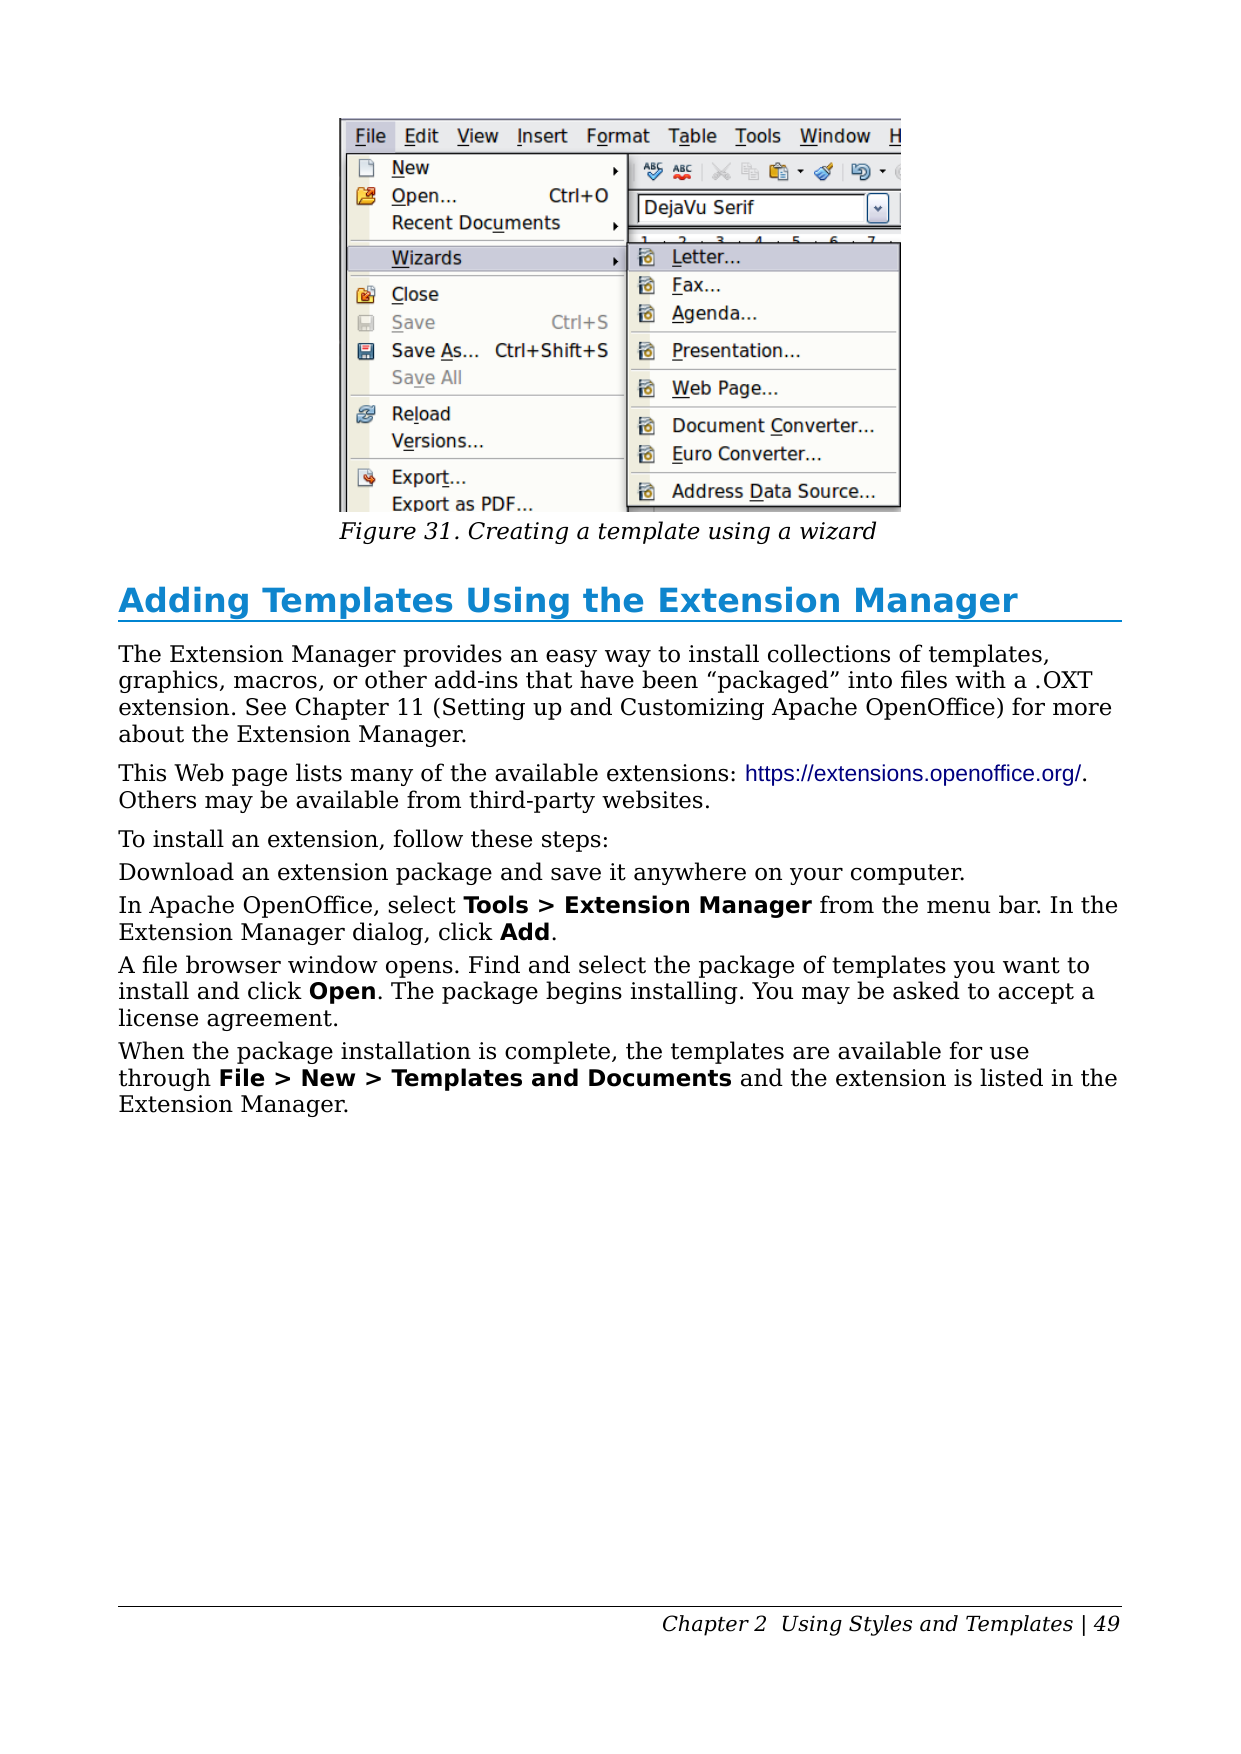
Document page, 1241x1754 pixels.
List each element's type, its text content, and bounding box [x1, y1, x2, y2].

text When the package installation is complete, the templates are available for use through File > New > Templates and Documents and the extension is listed in the Extension Manager. [118, 1038, 1122, 1118]
text Figure 31. Creating a template using a wizard [339, 518, 901, 545]
text The Extension Manager provides an easy way to install collections of templates, graphics, macros, or other add-ins that have been “packaged” into files with a .OXT extension. See Chapter 11 (Setting up and Customizing Apache OpenOffice) for more about the Extension Manager. [118, 641, 1122, 748]
text A file browser window opens. Find and select the package of templates you want to install and click Open. The package begins installing. You may be asked to accept a license agreement. [118, 952, 1122, 1032]
list To install an extension, follow these steps: [118, 826, 1122, 853]
subtitle Adding Templates Using the Extension Manager [118, 581, 1122, 620]
text In Apache OpenOffice, select Tools > Extension Manager from the menu bar. In the Extension Manager dialog, click Add. [118, 892, 1122, 946]
text This Web page lists many of the available extensions: https://extensions.openoffice.org/. Others may be available from third-party websites. [118, 760, 1122, 814]
text Download an extension package and save it anywhere on your computer. [118, 859, 1122, 886]
picture [339, 118, 901, 512]
